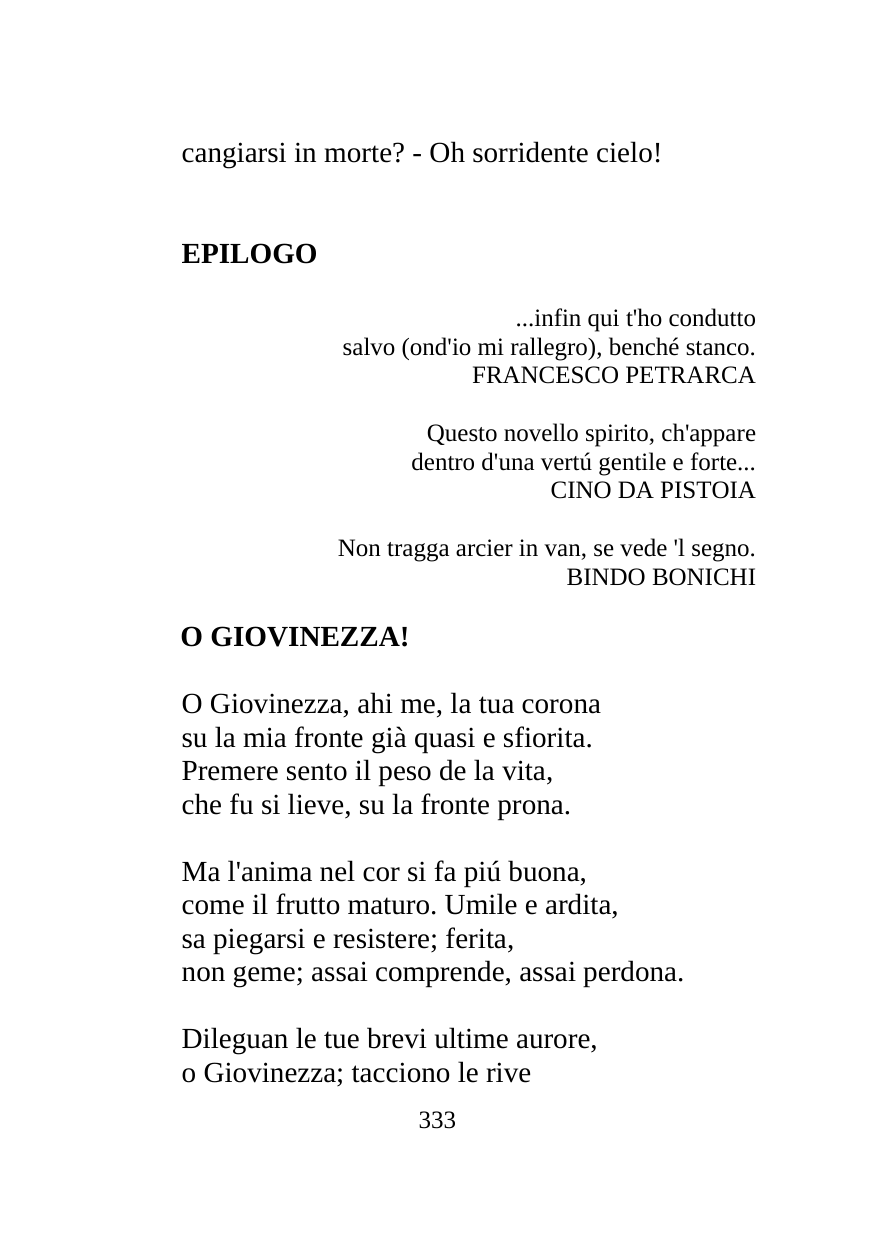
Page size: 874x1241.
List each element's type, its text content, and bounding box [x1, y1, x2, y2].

text cangiarsi in morte? - Oh sorridente cielo! [181, 135, 693, 169]
text non geme; assai comprende, assai perdona. [181, 954, 693, 988]
text Dileguan le tue brevi ultime aurore, [181, 1022, 693, 1055]
text che fu si lieve, su la fronte prona. [181, 787, 693, 820]
text ...infin qui t'ho condutto [106, 303, 756, 332]
text EPILOGO [181, 236, 543, 269]
text salvo (ond'io mi rallegro), benché stanco. [106, 332, 756, 360]
text dentro d'una vertú gentile e forte... [106, 447, 756, 475]
text FRANCESCO PETRARCA [106, 360, 756, 389]
text BINDO BONICHI [106, 562, 756, 590]
text su la mia fronte già quasi e sfiorita. [181, 720, 693, 753]
text o Giovinezza; tacciono le rive [181, 1055, 693, 1089]
text Premere sento il peso de la vita, [181, 753, 693, 787]
text sa piegarsi e resistere; ferita, [181, 921, 693, 954]
text Ma l'anima nel cor si fa piú buona, [181, 854, 693, 887]
text O Giovinezza, ahi me, la tua corona [181, 686, 693, 720]
text O GIOVINEZZA! [106, 619, 543, 653]
text come il frutto maturo. Umile e ardita, [181, 887, 693, 921]
text Non tragga arcier in van, se vede 'l segno. [106, 533, 756, 562]
text CINO DA PISTOIA [106, 475, 756, 504]
text Questo novello spirito, ch'appare [106, 418, 756, 447]
